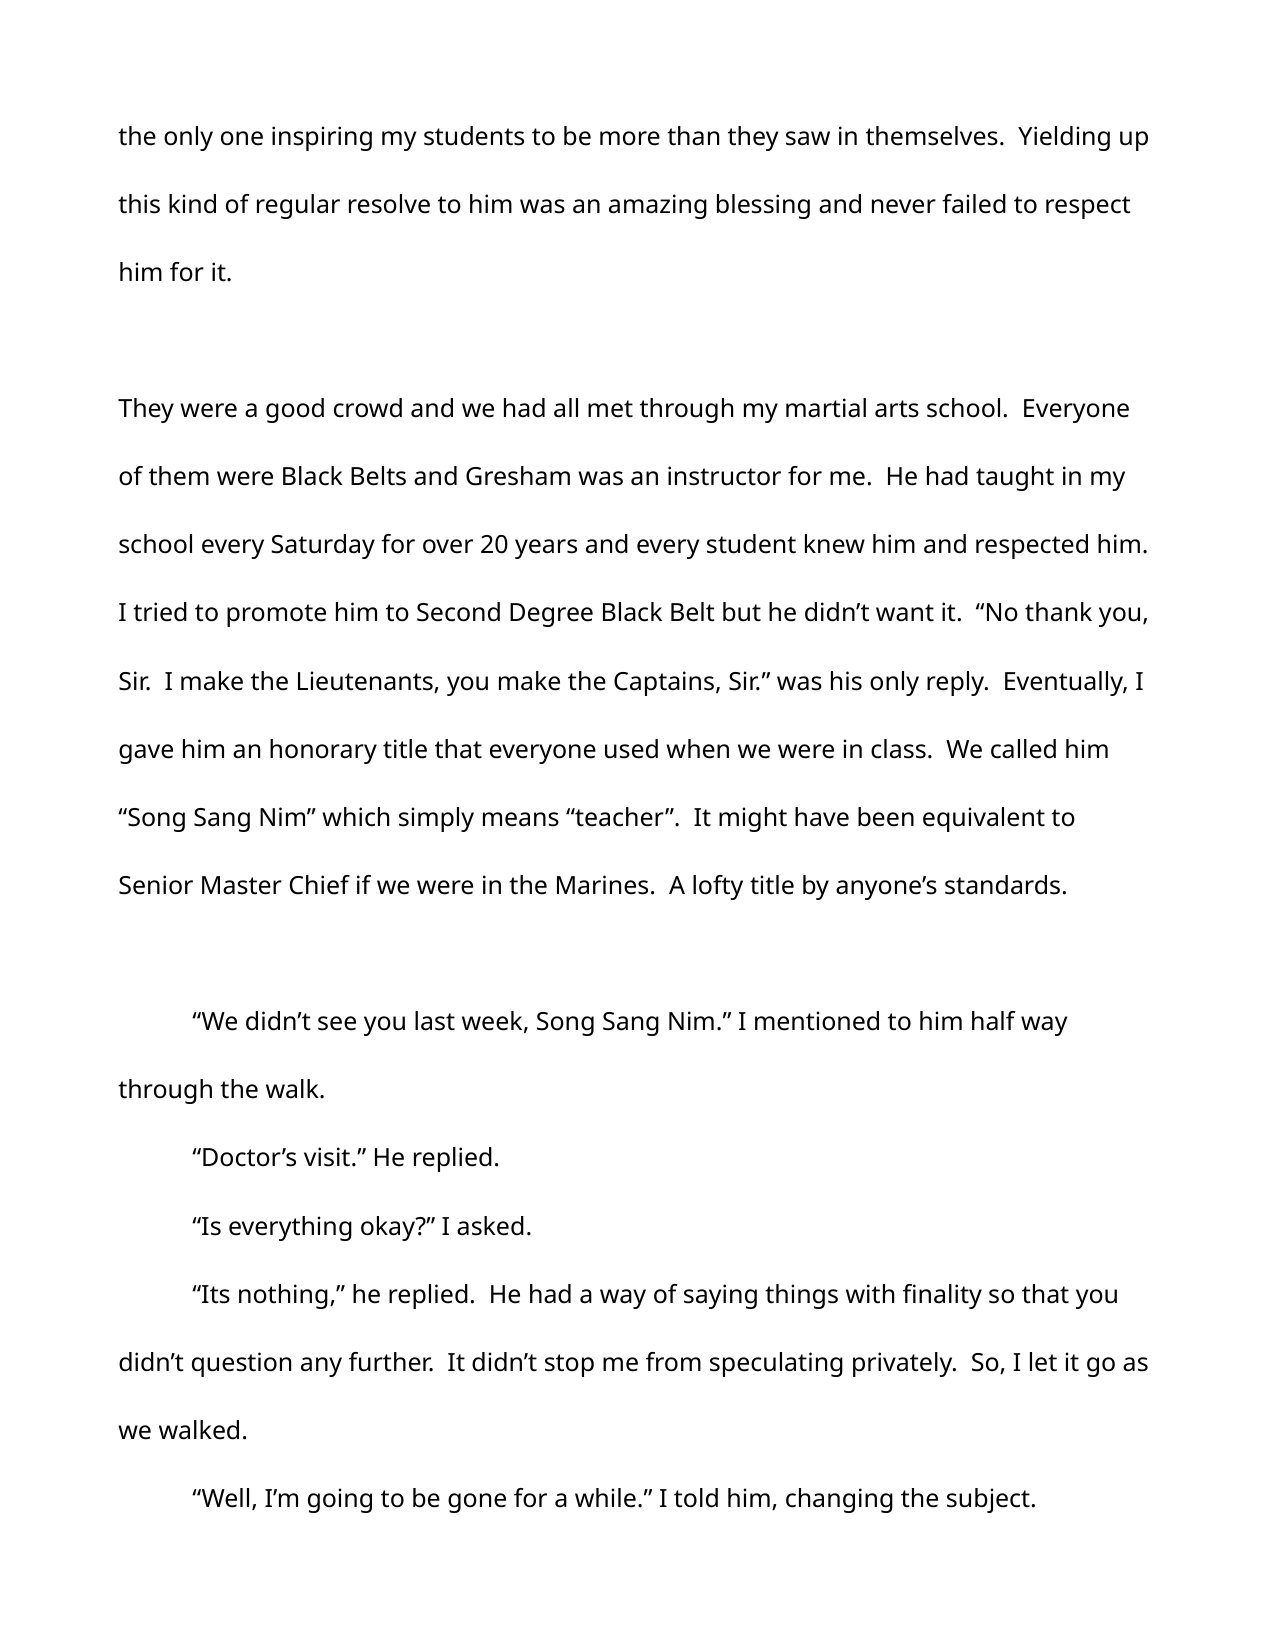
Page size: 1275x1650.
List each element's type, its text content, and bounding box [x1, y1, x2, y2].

text “Is everything okay?” I asked. [118, 1208, 1157, 1242]
text “Its nothing,” he replied. He had a way of saying things with finality so that you didn’t question any further. It didn’t stop me from speculating privately. So, I let it go as we walked. [118, 1276, 1157, 1447]
text “Doctor’s visit.” He replied. [118, 1140, 1157, 1174]
text “We didn’t see you last week, Song Sang Nim.” I mentioned to him half way through the walk. [118, 1004, 1157, 1106]
text They were a good crowd and we had all met through my martial arts school. Everyone of them were Black Belts and Gresham was an instructor for me. He had taught in my school every Saturday for over 20 years and every student knew him and respected him. I tried to promote him to Second Degree Black Belt but he didn’t want it. “No thank you, Sir. I make the Lieutenants, you make the Captains, Sir.” was his only reply. Eventually, I gave him an honorary title that everyone used when we were in class. We called him “Song Sang Nim” which simply means “teacher”. It might have been equivalent to Senior Master Chief if we were in the Marines. A lofty title by anyone’s standards. [118, 391, 1157, 902]
text “Well, I’m going to be gone for a while.” I told him, changing the subject. [118, 1481, 1157, 1515]
text the only one inspiring my students to be more than they saw in themselves. Yielding up this kind of regular resolve to him was an amazing blessing and never failed to respect him for it. [118, 118, 1157, 288]
